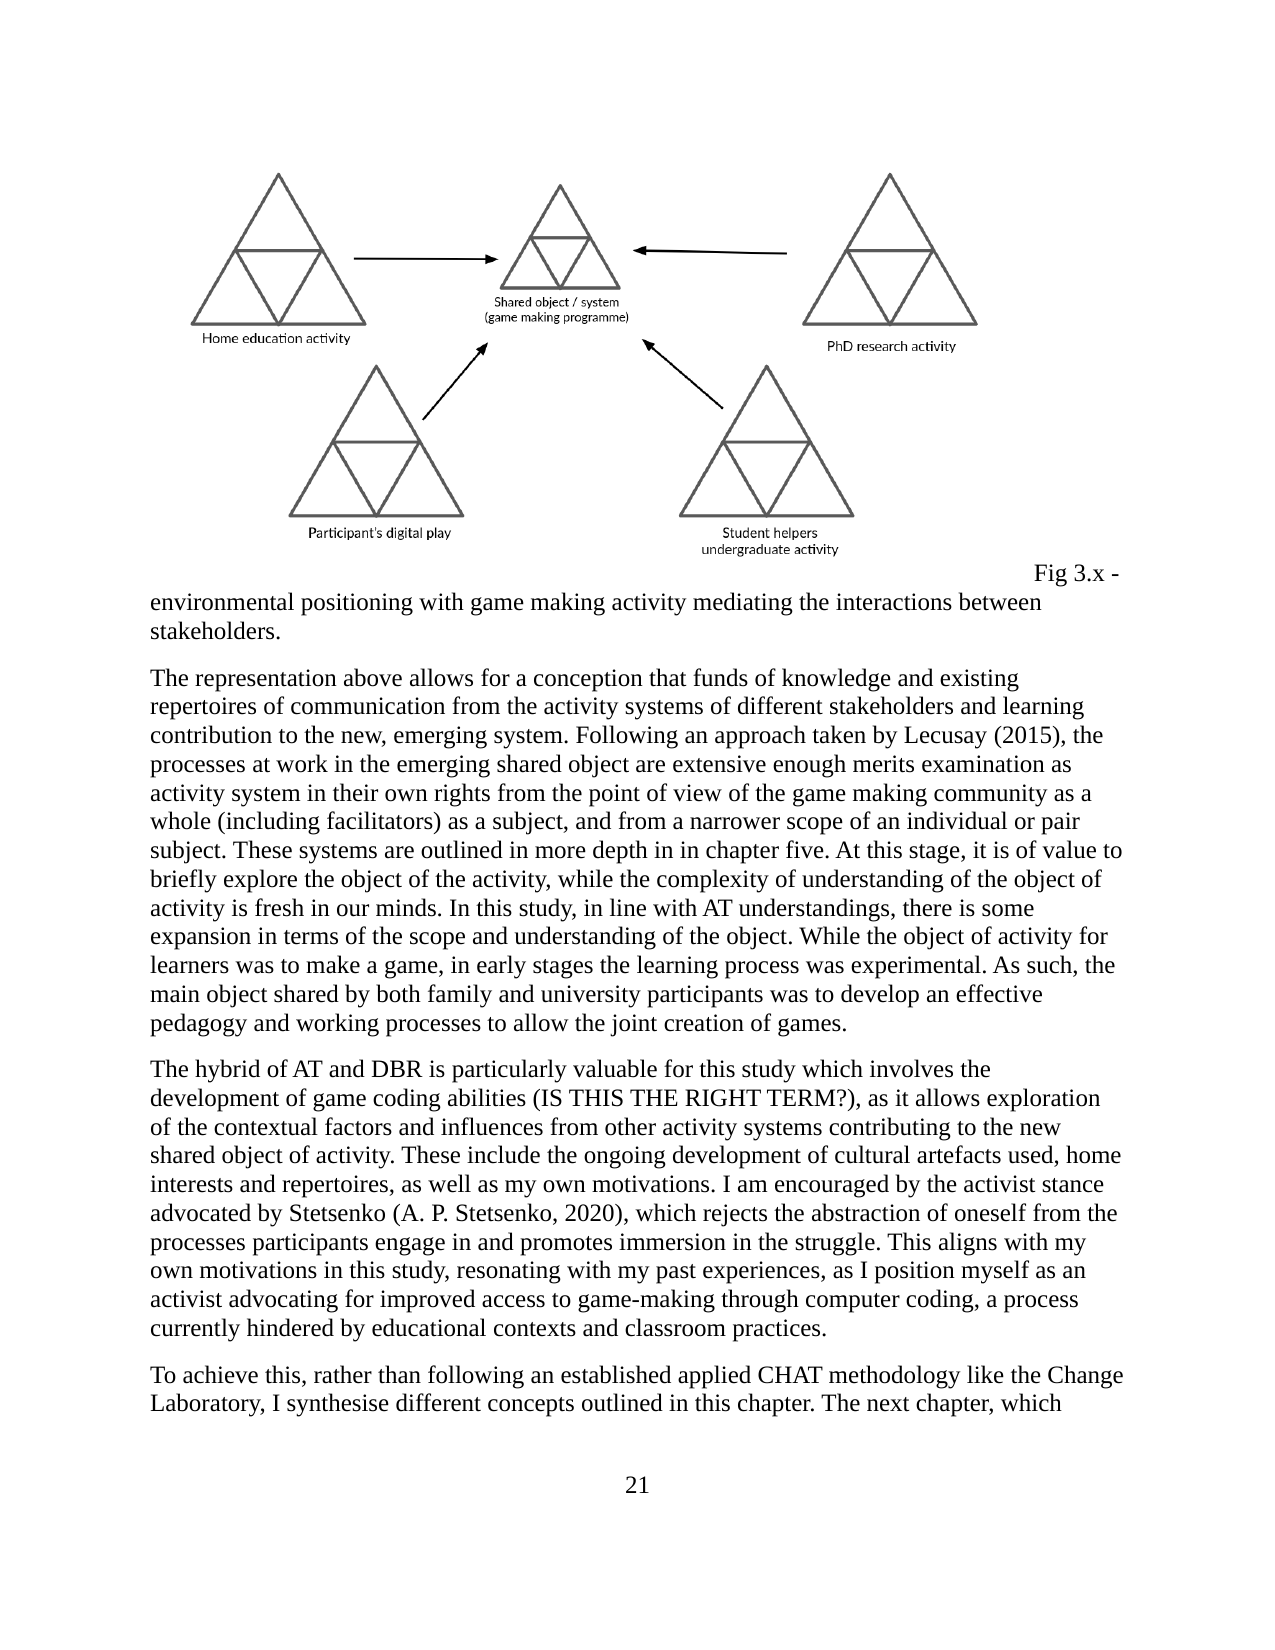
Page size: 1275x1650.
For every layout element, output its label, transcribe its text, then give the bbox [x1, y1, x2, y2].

text The representation above allows for a conception that funds of knowledge and existing repertoires of communication from the activity systems of different stakeholders and learning contribution to the new, emerging system. Following an approach taken by Lecusay (2015), the processes at work in the emerging shared object are extensive enough merits examination as activity system in their own rights from the point of view of the game making community as a whole (including facilitators) as a subject, and from a narrower scope of an individual or pair subject. These systems are outlined in more depth in in chapter five. At this stage, it is of value to briefly explore the object of the activity, while the complexity of understanding of the object of activity is fresh in our minds. In this study, in line with AT understandings, there is some expansion in terms of the scope and understanding of the object. While the object of activity for learners was to make a game, in early stages the learning process was experimental. As such, the main object shared by both family and university participants was to develop an effective pedagogy and working processes to allow the joint creation of games. [150, 663, 1125, 1036]
text The hybrid of AT and DBR is particularly valuable for this study which involves the development of game coding abilities (IS THIS THE RIGHT TERM?), as it allows exploration of the contextual factors and influences from other activity systems contributing to the new shared object of activity. These include the ongoing development of cultural artefacts used, home interests and repertoires, as well as my own motivations. I am encouraged by the activist stance advocated by Stetsenko (A. P. Stetsenko, 2020), which rejects the abstraction of oneself from the processes participants engage in and promotes immersion in the struggle. This aligns with my own motivations in this study, resonating with my past experiences, as I position myself as an activist advocating for improved access to game-making through computer coding, a process currently hindered by educational contexts and classroom practices. [150, 1054, 1125, 1342]
text To achieve this, rather than following an established applied CHAT methodology like the Change Laboratory, I synthesise different concepts outlined in this chapter. The next chapter, which [150, 1360, 1125, 1417]
picture [150, 150, 1028, 582]
text Fig 3.x - environmental positioning with game making activity mediating the interactions between stakeholders. [150, 582, 1125, 645]
